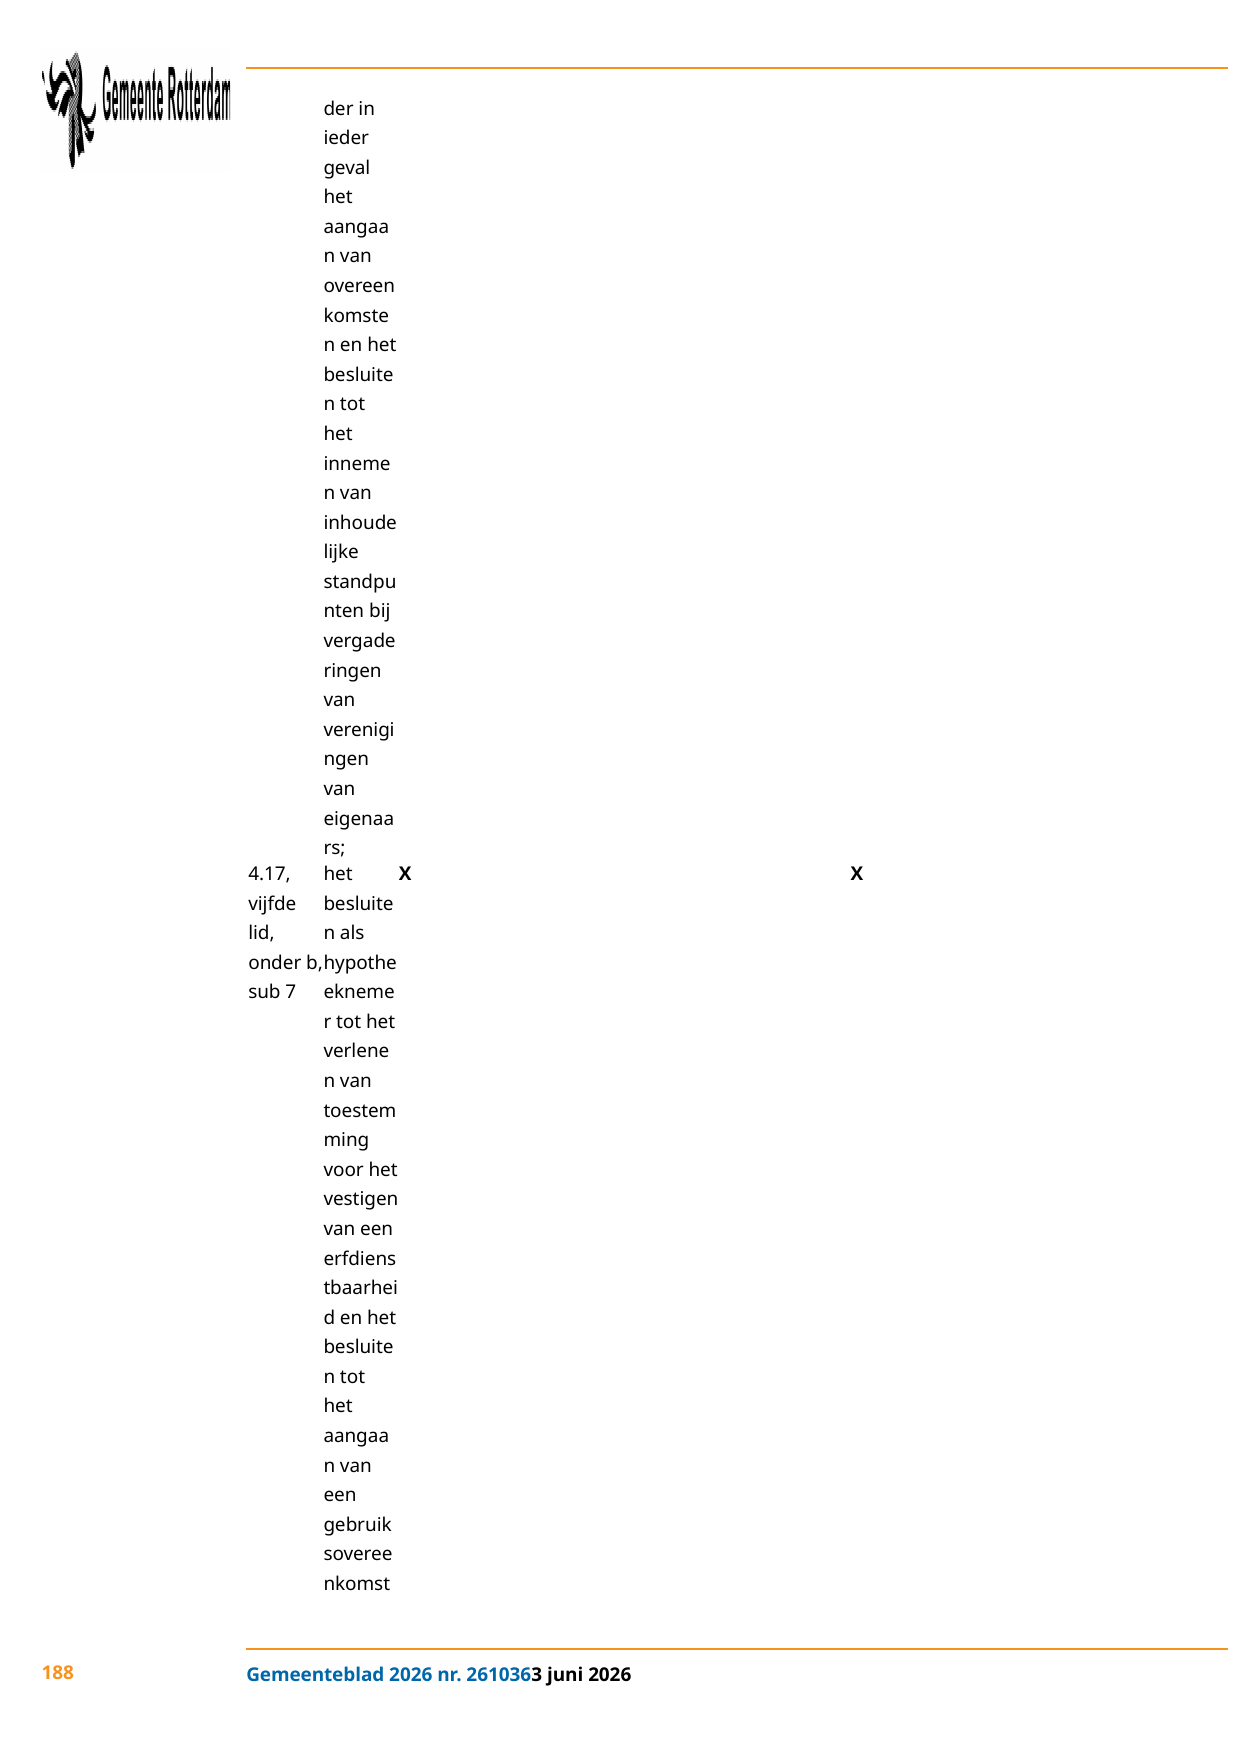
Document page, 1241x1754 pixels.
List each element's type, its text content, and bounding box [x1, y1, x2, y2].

table_cell [1076, 95, 1152, 860]
table_cell [549, 860, 775, 1596]
table_cell [474, 860, 549, 1596]
picture [41, 47, 231, 172]
table_cell X [850, 860, 926, 1596]
table_cell [1076, 860, 1152, 1596]
table_cell [399, 95, 474, 860]
table_cell X [399, 860, 474, 1596]
table_cell het besluiten als hypotheeknemer tot het verlenen van toestemming voor het vestigen van een erfdienstbaarheid en het besluiten tot het aangaan van een gebruiksovereenkomst [323, 860, 398, 1596]
table_cell [850, 95, 926, 860]
table_cell der in ieder geval het aangaan van overeenkomsten en het besluiten tot het innemen van inhoudelijke standpunten bij vergaderingen van verenigingen van eigenaars; [323, 95, 398, 860]
table_cell [775, 860, 850, 1596]
table_cell 4.17, vijfde lid, onder b, sub 7 [248, 860, 323, 1596]
table_cell [549, 95, 775, 860]
table_cell [775, 95, 850, 860]
table_cell [474, 95, 549, 860]
table_cell [926, 95, 1001, 860]
table_cell [1001, 860, 1076, 1596]
table_cell [926, 860, 1001, 1596]
table_cell [1001, 95, 1076, 860]
table_cell [248, 95, 323, 860]
